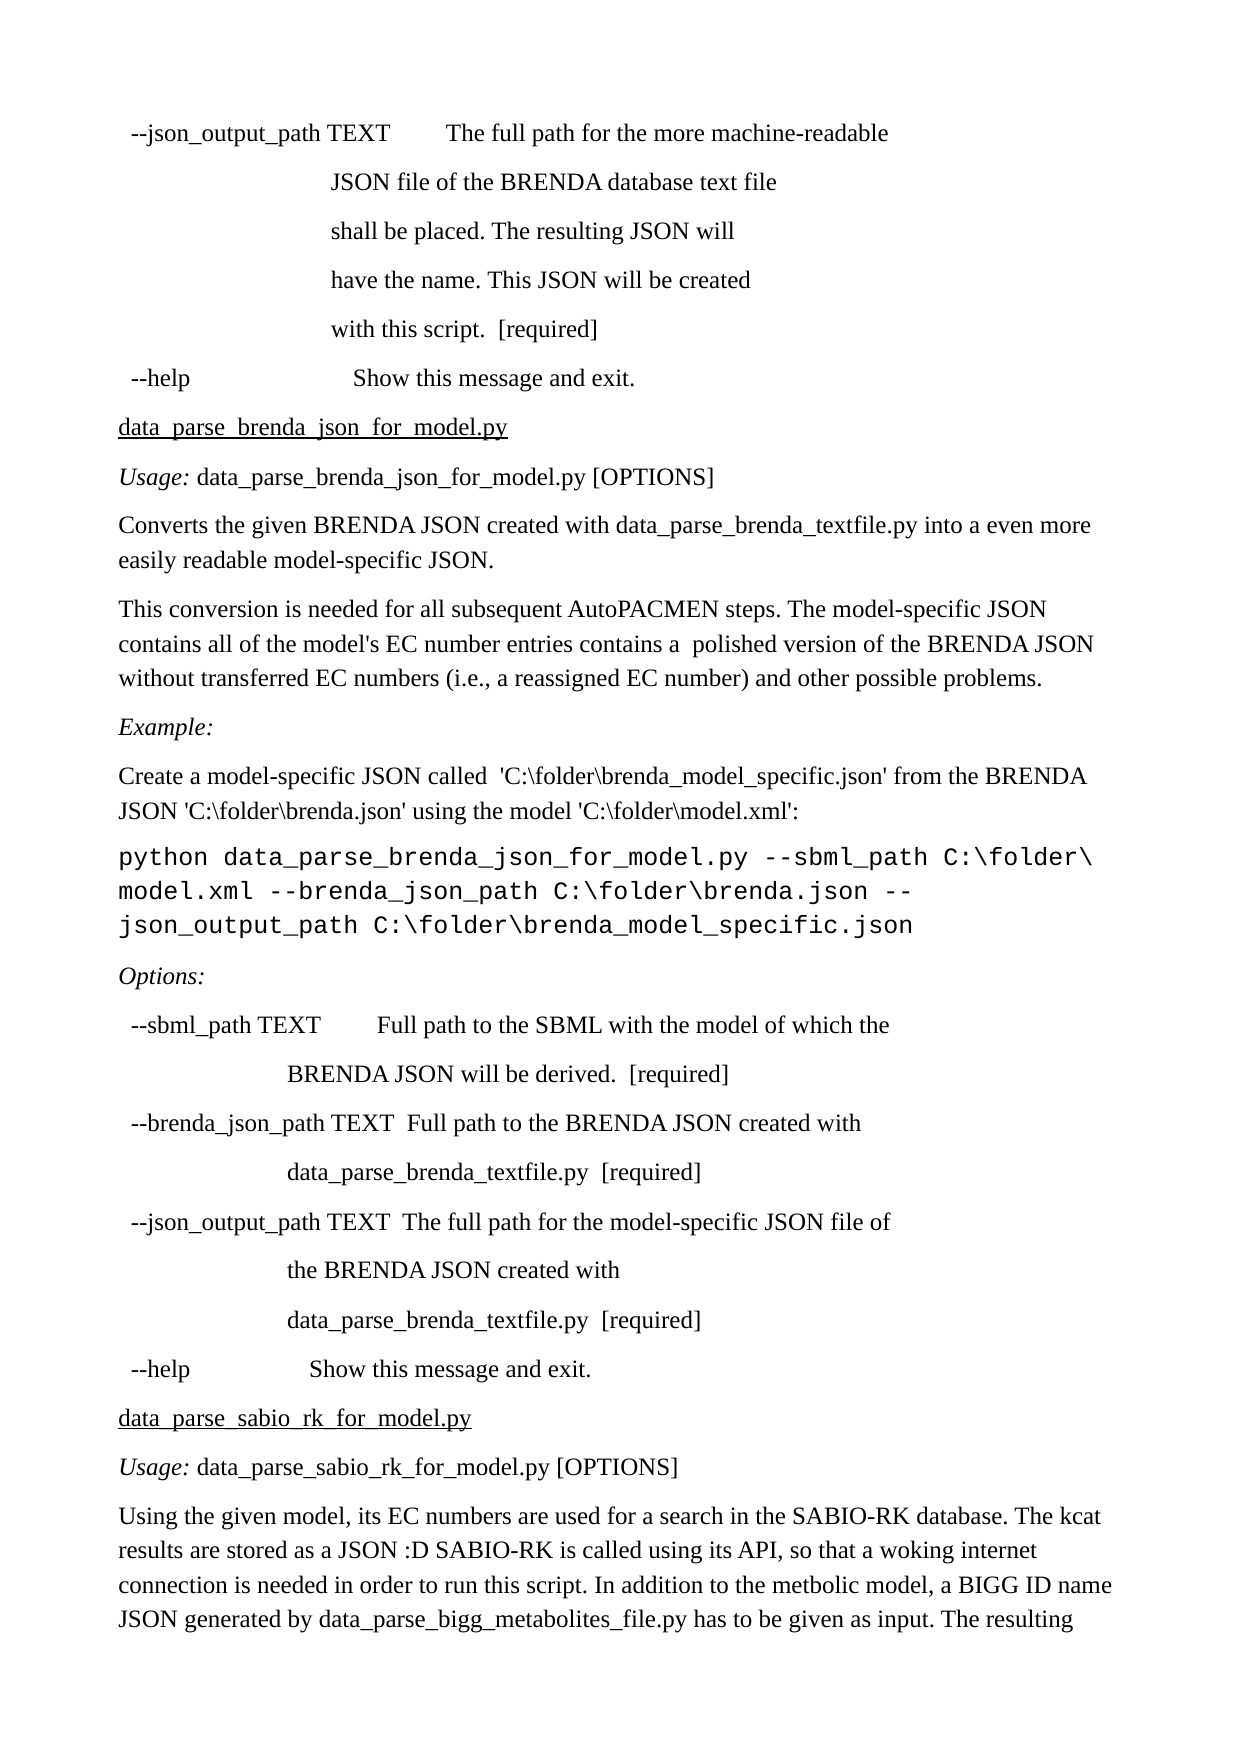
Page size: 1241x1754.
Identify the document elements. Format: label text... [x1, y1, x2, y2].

text Usage: data_parse_sabio_rk_for_model.py [OPTIONS] [118, 1452, 1122, 1481]
text JSON file of the BRENDA database text file [118, 167, 1122, 196]
text Usage: data_parse_brenda_json_for_model.py [OPTIONS] [118, 462, 1122, 490]
text with this script. [required] [118, 314, 1122, 343]
text data_parse_brenda_json_for_model.py [118, 412, 1122, 441]
text BRENDA JSON will be derived. [required] [118, 1059, 1122, 1088]
text --json_output_path TEXT The full path for the model-specific JSON file of [118, 1207, 1122, 1235]
text This conversion is needed for all subsequent AutoPACMEN steps. The model-specific JSON contains all of the model's EC number entries contains a polished version of the BRENDA JSON without transferred EC numbers (i.e., a reassigned EC number) and other possible problems. [118, 594, 1122, 692]
text Example: [118, 712, 1122, 741]
text Using the given model, its EC numbers are used for a search in the SABIO-RK database. The kcat results are stored as a JSON :D SABIO-RK is called using its API, so that a woking internet connection is needed in order to run this script. In addition to the metbolic model, a BIGG ID name JSON generated by data_parse_bigg_metabolites_file.py has to be given as input. The resulting [118, 1501, 1122, 1633]
text Options: [118, 961, 1122, 990]
text have the name. This JSON will be created [118, 265, 1122, 294]
text data_parse_brenda_textfile.py [required] [118, 1157, 1122, 1186]
text shall be placed. The resulting JSON will [118, 216, 1122, 245]
text python data_parse_brenda_json_for_model.py --sbml_path C:\folder\model.xml --brenda_json_path C:\folder\brenda.json --json_output_path C:\folder\brenda_model_specific.json [118, 845, 1122, 941]
text --sbml_path TEXT Full path to the SBML with the model of which the [118, 1010, 1122, 1039]
text Converts the given BRENDA JSON created with data_parse_brenda_textfile.py into a even more easily readable model-specific JSON. [118, 511, 1122, 574]
text --help Show this message and exit. [118, 363, 1122, 392]
text --brenda_json_path TEXT Full path to the BRENDA JSON created with [118, 1108, 1122, 1137]
text Create a model-specific JSON called 'C:\folder\brenda_model_specific.json' from the BRENDA JSON 'C:\folder\brenda.json' using the model 'C:\folder\model.xml': [118, 761, 1122, 824]
text --help Show this message and exit. [118, 1354, 1122, 1382]
text the BRENDA JSON created with [118, 1256, 1122, 1284]
text --json_output_path TEXT The full path for the more machine-readable [118, 118, 1122, 147]
text data_parse_sabio_rk_for_model.py [118, 1403, 1122, 1432]
text data_parse_brenda_textfile.py [required] [118, 1305, 1122, 1333]
